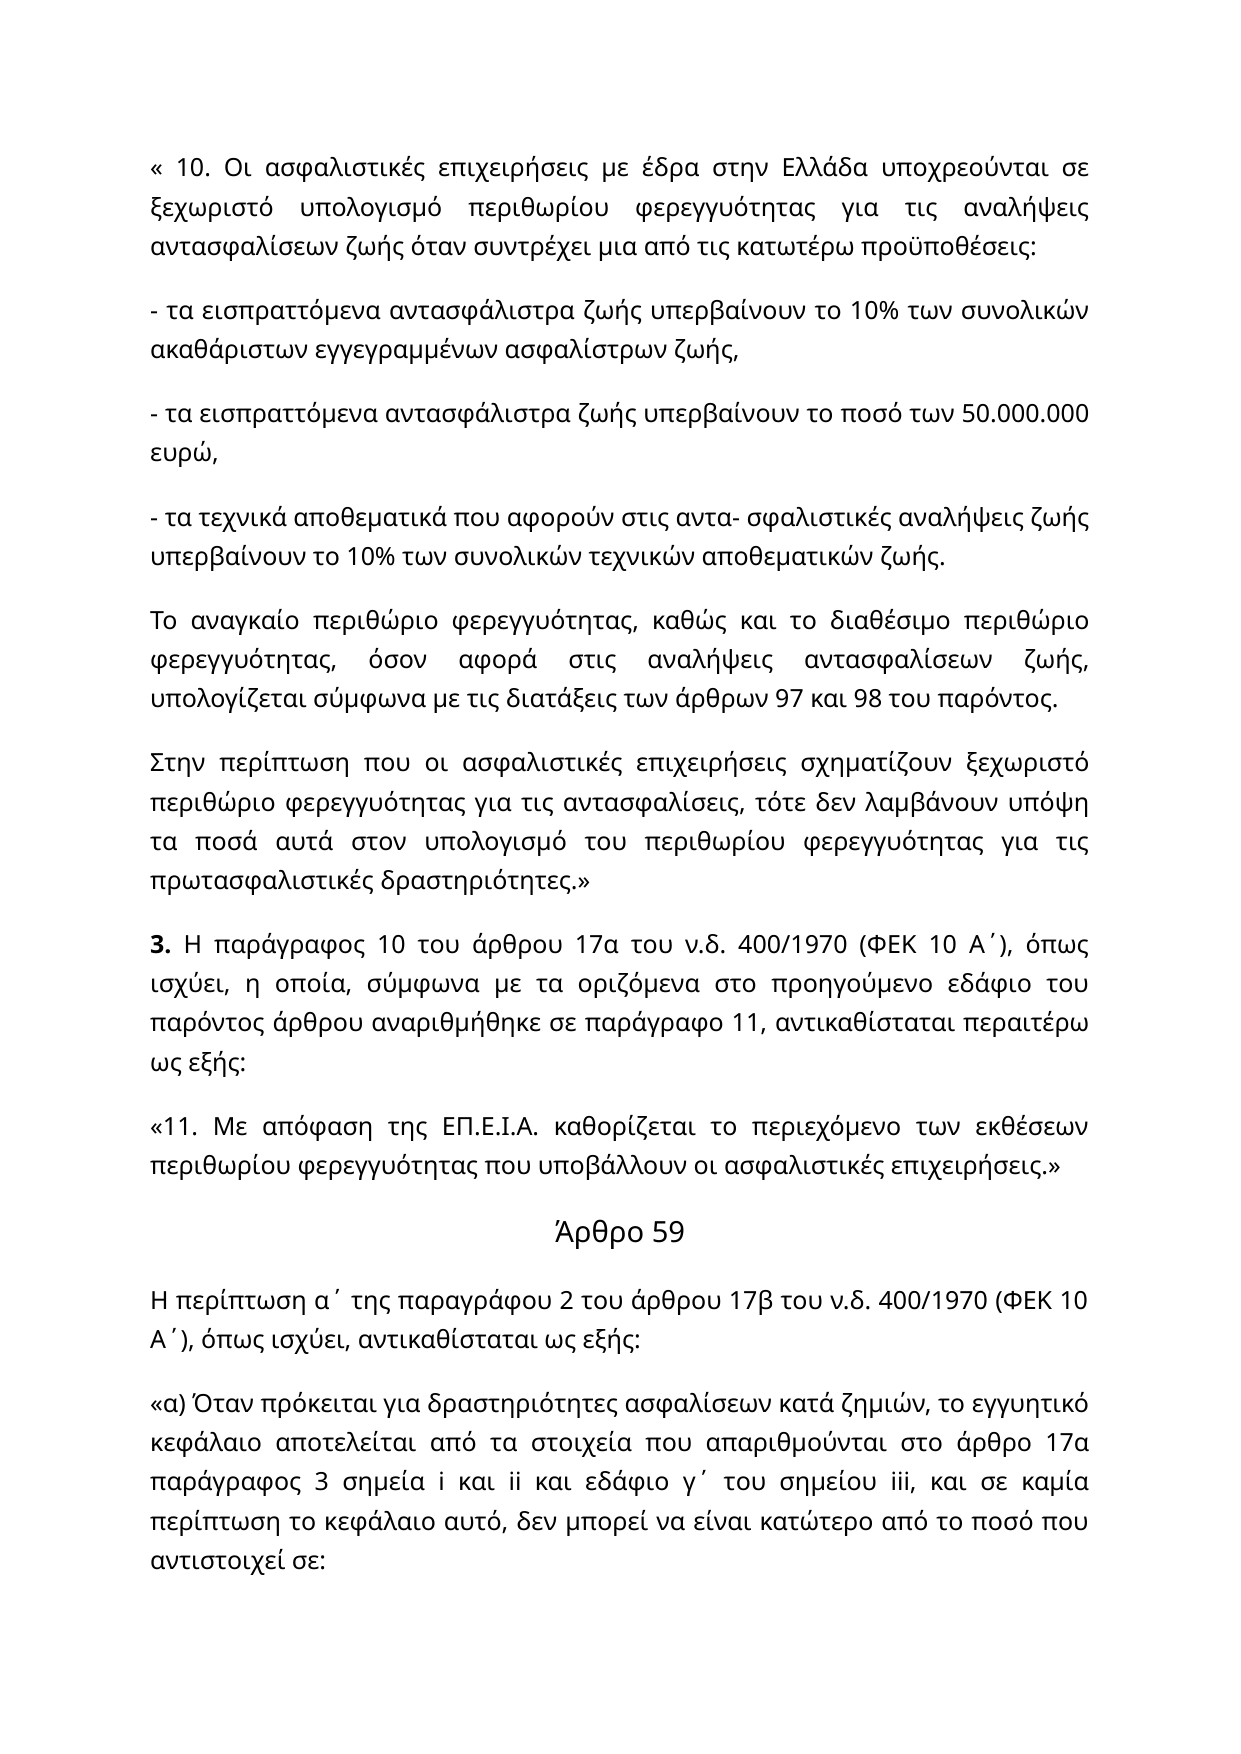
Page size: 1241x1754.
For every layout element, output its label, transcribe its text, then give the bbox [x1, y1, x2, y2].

text - τα εισπραττόμενα αντασφάλιστρα ζωής υπερβαίνουν το 10% των συνολικών ακαθάριστων εγγεγραμμένων ασφαλίστρων ζωής, [150, 292, 1090, 366]
text Στην περίπτωση που οι ασφαλιστικές επιχειρήσεις σχηματίζουν ξεχωριστό περιθώριο φερεγγυότητας για τις αντασφαλίσεις, τότε δεν λαμβάνουν υπόψη τα ποσά αυτά στον υπολογισμό του περιθωρίου φερεγγυότητας για τις πρωτασφαλιστικές δραστηριότητες.» [150, 745, 1090, 897]
text Η περίπτωση α΄ της παραγράφου 2 του άρθρου 17β του ν.δ. 400/1970 (ΦΕΚ 10 Α΄), όπως ισχύει, αντικαθίσταται ως εξής: [150, 1282, 1090, 1356]
text «11. Με απόφαση της ΕΠ.Ε.Ι.Α. καθορίζεται το περιεχόμενο των εκθέσεων περιθωρίου φερεγγυότητας που υποβάλλουν οι ασφαλιστικές επιχειρήσεις.» [150, 1108, 1090, 1182]
text - τα τεχνικά αποθεματικά που αφορούν στις αντα- σφαλιστικές αναλήψεις ζωής υπερβαίνουν το 10% των συνολικών τεχνικών αποθεματικών ζωής. [150, 499, 1090, 572]
text - τα εισπραττόμενα αντασφάλιστρα ζωής υπερβαίνουν το ποσό των 50.000.000 ευρώ, [150, 396, 1090, 469]
text 3. Η παράγραφος 10 του άρθρου 17α του ν.δ. 400/1970 (ΦΕΚ 10 Α΄), όπως ισχύει, η οποία, σύμφωνα με τα οριζόμενα στο προηγούμενο εδάφιο του παρόντος άρθρου αναριθμήθηκε σε παράγραφο 11, αντικαθίσταται περαιτέρω ως εξής: [150, 927, 1090, 1078]
subtitle Άρθρο 59 [150, 1212, 1090, 1251]
text «α) Όταν πρόκειται για δραστηριότητες ασφαλίσεων κατά ζημιών, το εγγυητικό κεφάλαιο αποτελείται από τα στοιχεία που απαριθμούνται στο άρθρο 17α παράγραφος 3 σημεία i και ii και εδάφιο γ΄ του σημείου iii, και σε καμία περίπτωση το κεφάλαιο αυτό, δεν μπορεί να είναι κατώτερο από το ποσό που αντιστοιχεί σε: [150, 1386, 1090, 1576]
text « 10. Οι ασφαλιστικές επιχειρήσεις με έδρα στην Ελλάδα υποχρεούνται σε ξεχωριστό υπολογισμό περιθωρίου φερεγγυότητας για τις αναλήψεις αντασφαλίσεων ζωής όταν συντρέχει μια από τις κατωτέρω προϋποθέσεις: [150, 150, 1090, 262]
text Το αναγκαίο περιθώριο φερεγγυότητας, καθώς και το διαθέσιμο περιθώριο φερεγγυότητας, όσον αφορά στις αναλήψεις αντασφαλίσεων ζωής, υπολογίζεται σύμφωνα με τις διατάξεις των άρθρων 97 και 98 του παρόντος. [150, 602, 1090, 715]
